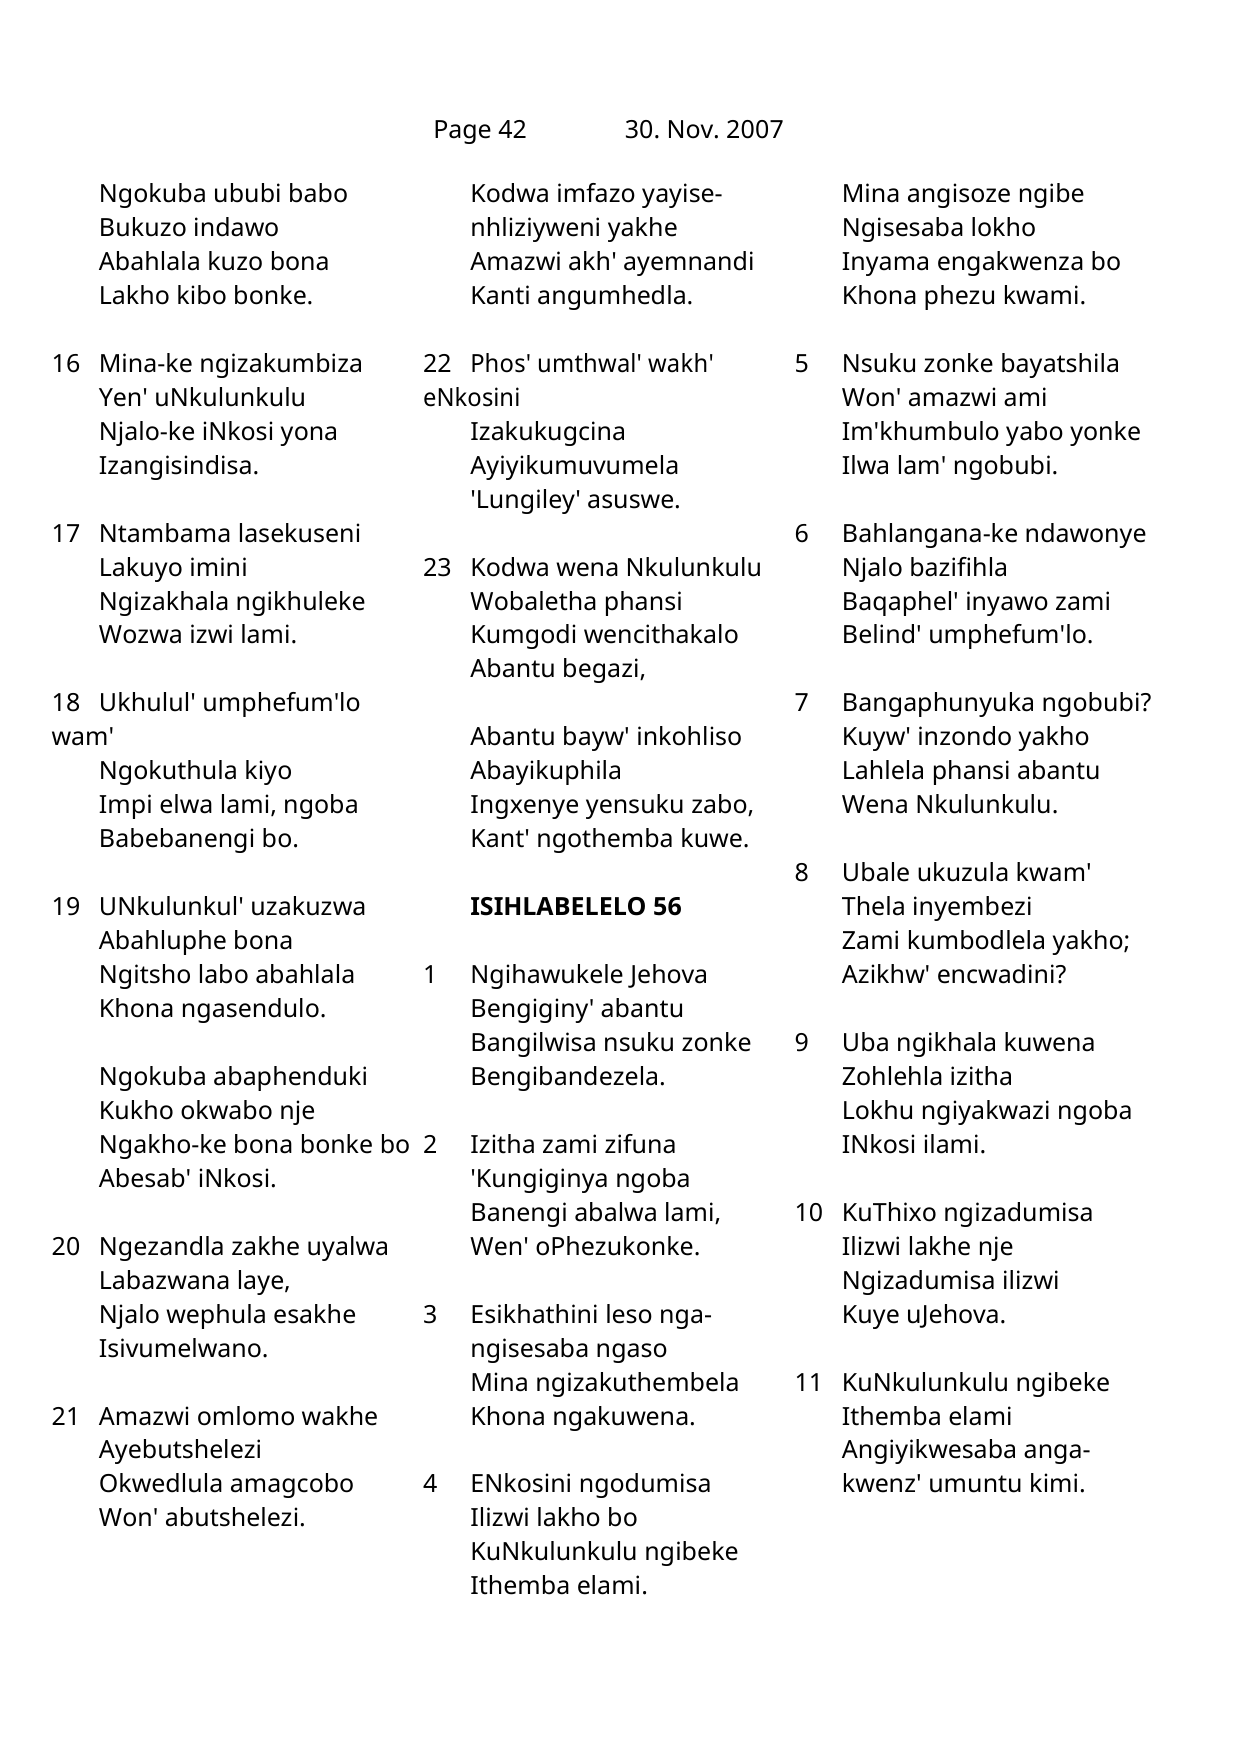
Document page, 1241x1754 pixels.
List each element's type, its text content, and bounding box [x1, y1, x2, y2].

text Njalo wephula esakhe [51, 1297, 423, 1331]
text Ilizwi lakhe nje [794, 1229, 1166, 1263]
text Abahlala kuzo bona [51, 244, 423, 278]
text Bukuzo indawo [51, 210, 423, 244]
text 8 Ubale ukuzula kwam' [794, 855, 1166, 889]
text Won' abutshelezi. [51, 1500, 423, 1534]
text Izakukugcina [423, 414, 794, 448]
text INkosi ilami. [794, 1127, 1166, 1161]
text Yen' uNkulunkulu [51, 380, 423, 414]
text Ithemba elami. [423, 1568, 794, 1602]
text Abantu begazi, [423, 651, 794, 685]
text 3 Esikhathini leso nga- [423, 1297, 794, 1331]
text Bangilwisa nsuku zonke [423, 1025, 794, 1059]
text KuNkulunkulu ngibeke [423, 1534, 794, 1568]
text Abahluphe bona [51, 923, 423, 957]
text Banengi abalwa lami, [423, 1195, 794, 1229]
text Ngokuthula kiyo [51, 753, 423, 787]
text Khona ngakuwena. [423, 1398, 794, 1432]
text Ilizwi lakho bo [423, 1500, 794, 1534]
text 'Kungiginya ngoba [423, 1161, 794, 1195]
text 9 Uba ngikhala kuwena [794, 1025, 1166, 1059]
text 18 Ukhulul' umphefum'lo wam' [51, 685, 423, 753]
text Won' amazwi ami [794, 380, 1166, 414]
text Wobaletha phansi [423, 583, 794, 617]
text 20 Ngezandla zakhe uyalwa [51, 1229, 423, 1263]
text Ngokuba abaphenduki [51, 1059, 423, 1093]
text Kanti angumhedla. [423, 278, 794, 312]
text Ingxenye yensuku zabo, [423, 787, 794, 821]
text Kuye uJehova. [794, 1297, 1166, 1331]
text Mina angisoze ngibe [794, 176, 1166, 210]
text Wen' oPhezukonke. [423, 1229, 794, 1263]
text Zami kumbodlela yakho; [794, 923, 1166, 957]
text Izangisindisa. [51, 448, 423, 482]
text Impi elwa lami, ngoba [51, 787, 423, 821]
text Khona phezu kwami. [794, 278, 1166, 312]
text 10 KuThixo ngizadumisa [794, 1195, 1166, 1229]
text Ayebutshelezi [51, 1432, 423, 1466]
text Kant' ngothemba kuwe. [423, 821, 794, 855]
text Wozwa izwi lami. [51, 617, 423, 651]
text Belind' umphefum'lo. [794, 617, 1166, 651]
text 23 Kodwa wena Nkulunkulu [423, 549, 794, 583]
text 1 Ngihawukele Jehova [423, 957, 794, 991]
text Im'khumbulo yabo yonke [794, 414, 1166, 448]
text Lahlela phansi abantu [794, 753, 1166, 787]
text Inyama engakwenza bo [794, 244, 1166, 278]
text Ngizakhala ngikhuleke [51, 583, 423, 617]
text Babebanengi bo. [51, 821, 423, 855]
text 16 Mina-ke ngizakumbiza [51, 346, 423, 380]
text Bengibandezela. [423, 1059, 794, 1093]
text nhliziyweni yakhe [423, 210, 794, 244]
text Ngokuba ububi babo [51, 176, 423, 210]
text Ngizadumisa ilizwi [794, 1263, 1166, 1297]
text Azikhw' encwadini? [794, 957, 1166, 991]
text 6 Bahlangana-ke ndawonye [794, 516, 1166, 549]
text 2 Izitha zami zifuna [423, 1127, 794, 1161]
text Thela inyembezi [794, 889, 1166, 923]
text 21 Amazwi omlomo wakhe [51, 1398, 423, 1432]
text ngisesaba ngaso [423, 1331, 794, 1364]
text Abantu bayw' inkohliso [423, 719, 794, 753]
text Lakho kibo bonke. [51, 278, 423, 312]
text kwenz' umuntu kimi. [794, 1466, 1166, 1500]
text Ngakho-ke bona bonke bo [51, 1127, 423, 1161]
text Amazwi akh' ayemnandi [423, 244, 794, 278]
text 5 Nsuku zonke bayatshila [794, 346, 1166, 380]
text 19 UNkulunkul' uzakuzwa [51, 889, 423, 923]
text Abesab' iNkosi. [51, 1161, 423, 1195]
text Khona ngasendulo. [51, 991, 423, 1025]
text 22 Phos' umthwal' wakh' eNkosini [423, 346, 794, 414]
text ISIHLABELELO 56 [423, 889, 794, 923]
text Labazwana laye, [51, 1263, 423, 1297]
text Lakuyo imini [51, 549, 423, 583]
text Isivumelwano. [51, 1331, 423, 1364]
text 7 Bangaphunyuka ngobubi? [794, 685, 1166, 719]
text Ilwa lam' ngobubi. [794, 448, 1166, 482]
text Njalo-ke iNkosi yona [51, 414, 423, 448]
text Kodwa imfazo yayise- [423, 176, 794, 210]
text Wena Nkulunkulu. [794, 787, 1166, 821]
text Kukho okwabo nje [51, 1093, 423, 1127]
text Okwedlula amagcobo [51, 1466, 423, 1500]
text Angiyikwesaba anga- [794, 1432, 1166, 1466]
text Njalo bazifihla [794, 549, 1166, 583]
text Ngitsho labo abahlala [51, 957, 423, 991]
text Ayiyikumuvumela [423, 448, 794, 482]
text 17 Ntambama lasekuseni [51, 516, 423, 549]
text Mina ngizakuthembela [423, 1364, 794, 1398]
text Zohlehla izitha [794, 1059, 1166, 1093]
text Lokhu ngiyakwazi ngoba [794, 1093, 1166, 1127]
text Bengiginy' abantu [423, 991, 794, 1025]
text Kumgodi wencithakalo [423, 617, 794, 651]
text Ithemba elami [794, 1398, 1166, 1432]
text 4 ENkosini ngodumisa [423, 1466, 794, 1500]
text 'Lungiley' asuswe. [423, 482, 794, 516]
text Baqaphel' inyawo zami [794, 583, 1166, 617]
text Abayikuphila [423, 753, 794, 787]
text Kuyw' inzondo yakho [794, 719, 1166, 753]
text 11 KuNkulunkulu ngibeke [794, 1364, 1166, 1398]
text Ngisesaba lokho [794, 210, 1166, 244]
